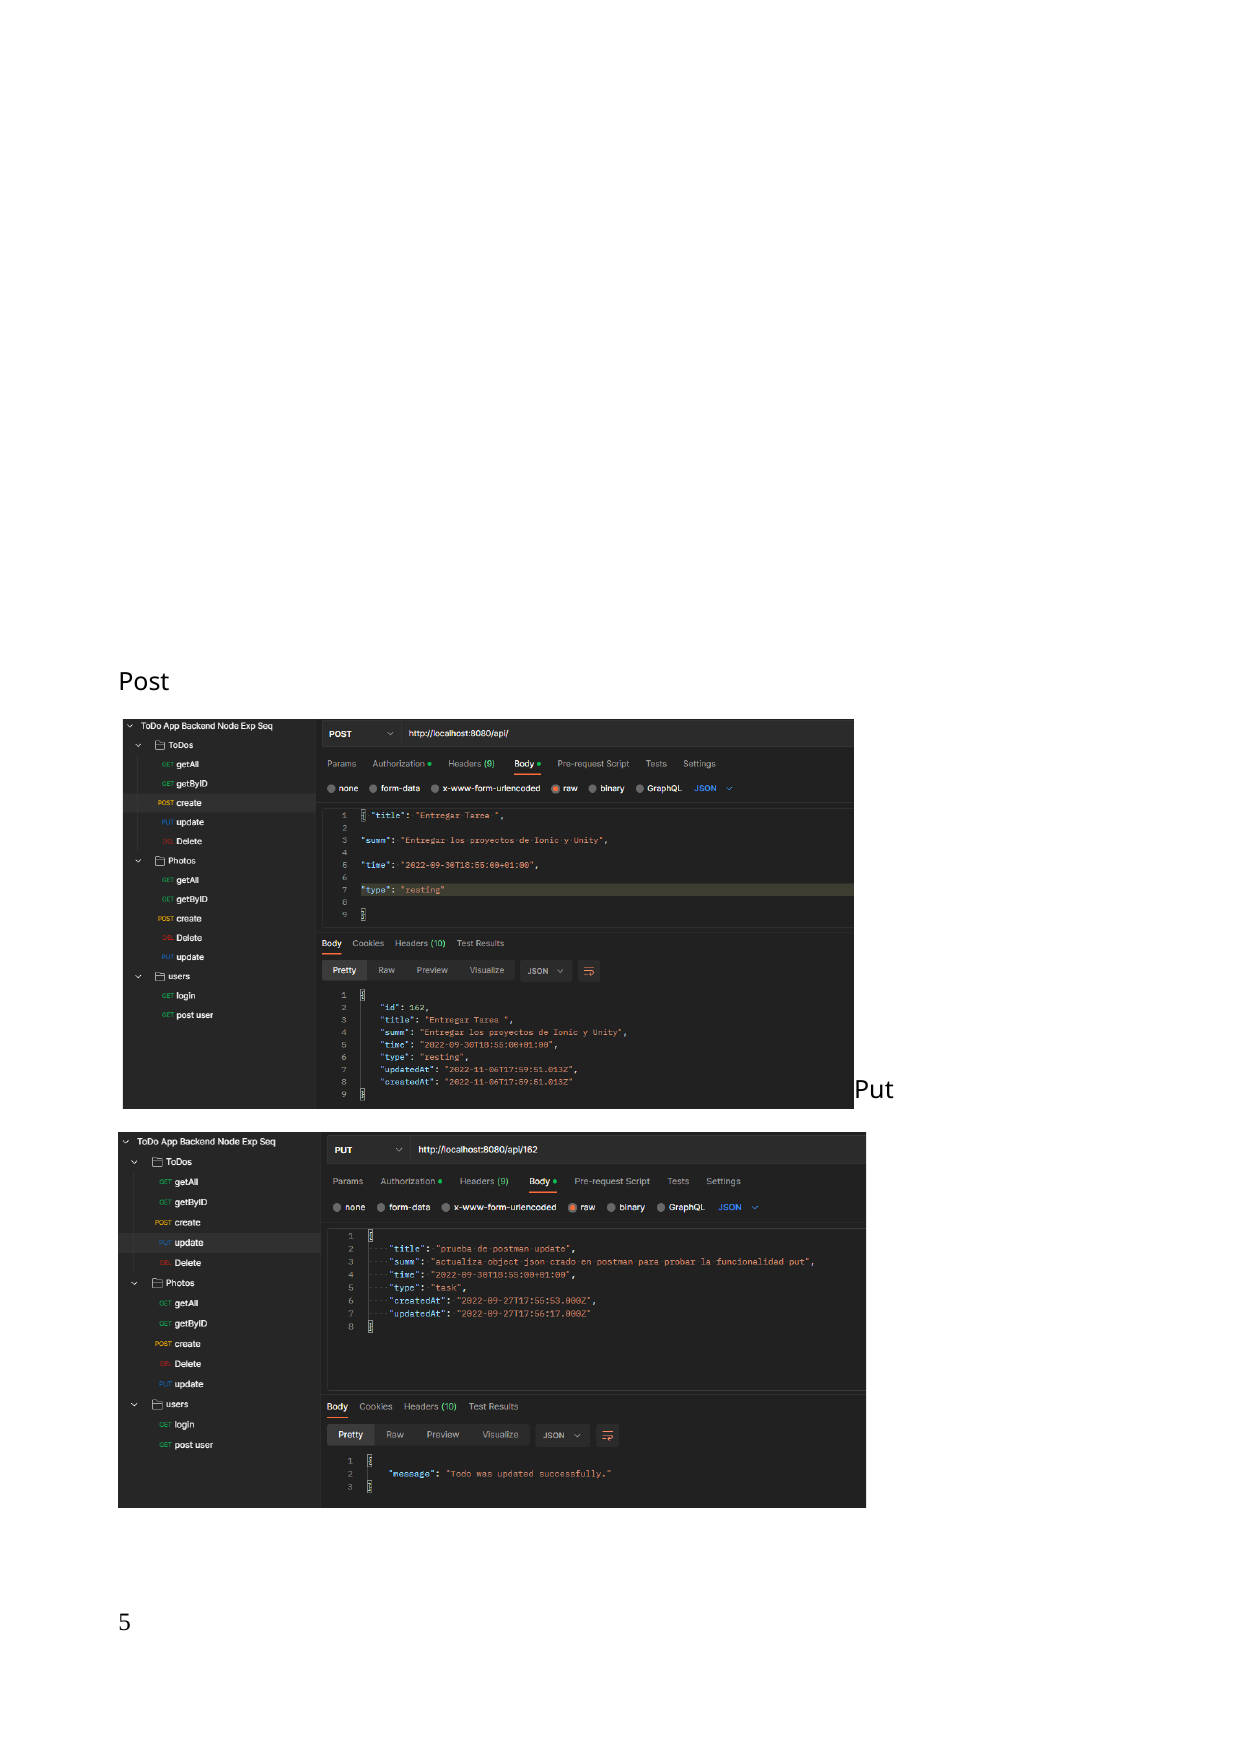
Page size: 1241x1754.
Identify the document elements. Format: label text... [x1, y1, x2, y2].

picture [118, 1132, 867, 1508]
text [118, 1072, 122, 1106]
text Put [854, 1072, 1122, 1106]
text Post [118, 663, 1122, 697]
picture [122, 719, 854, 1109]
